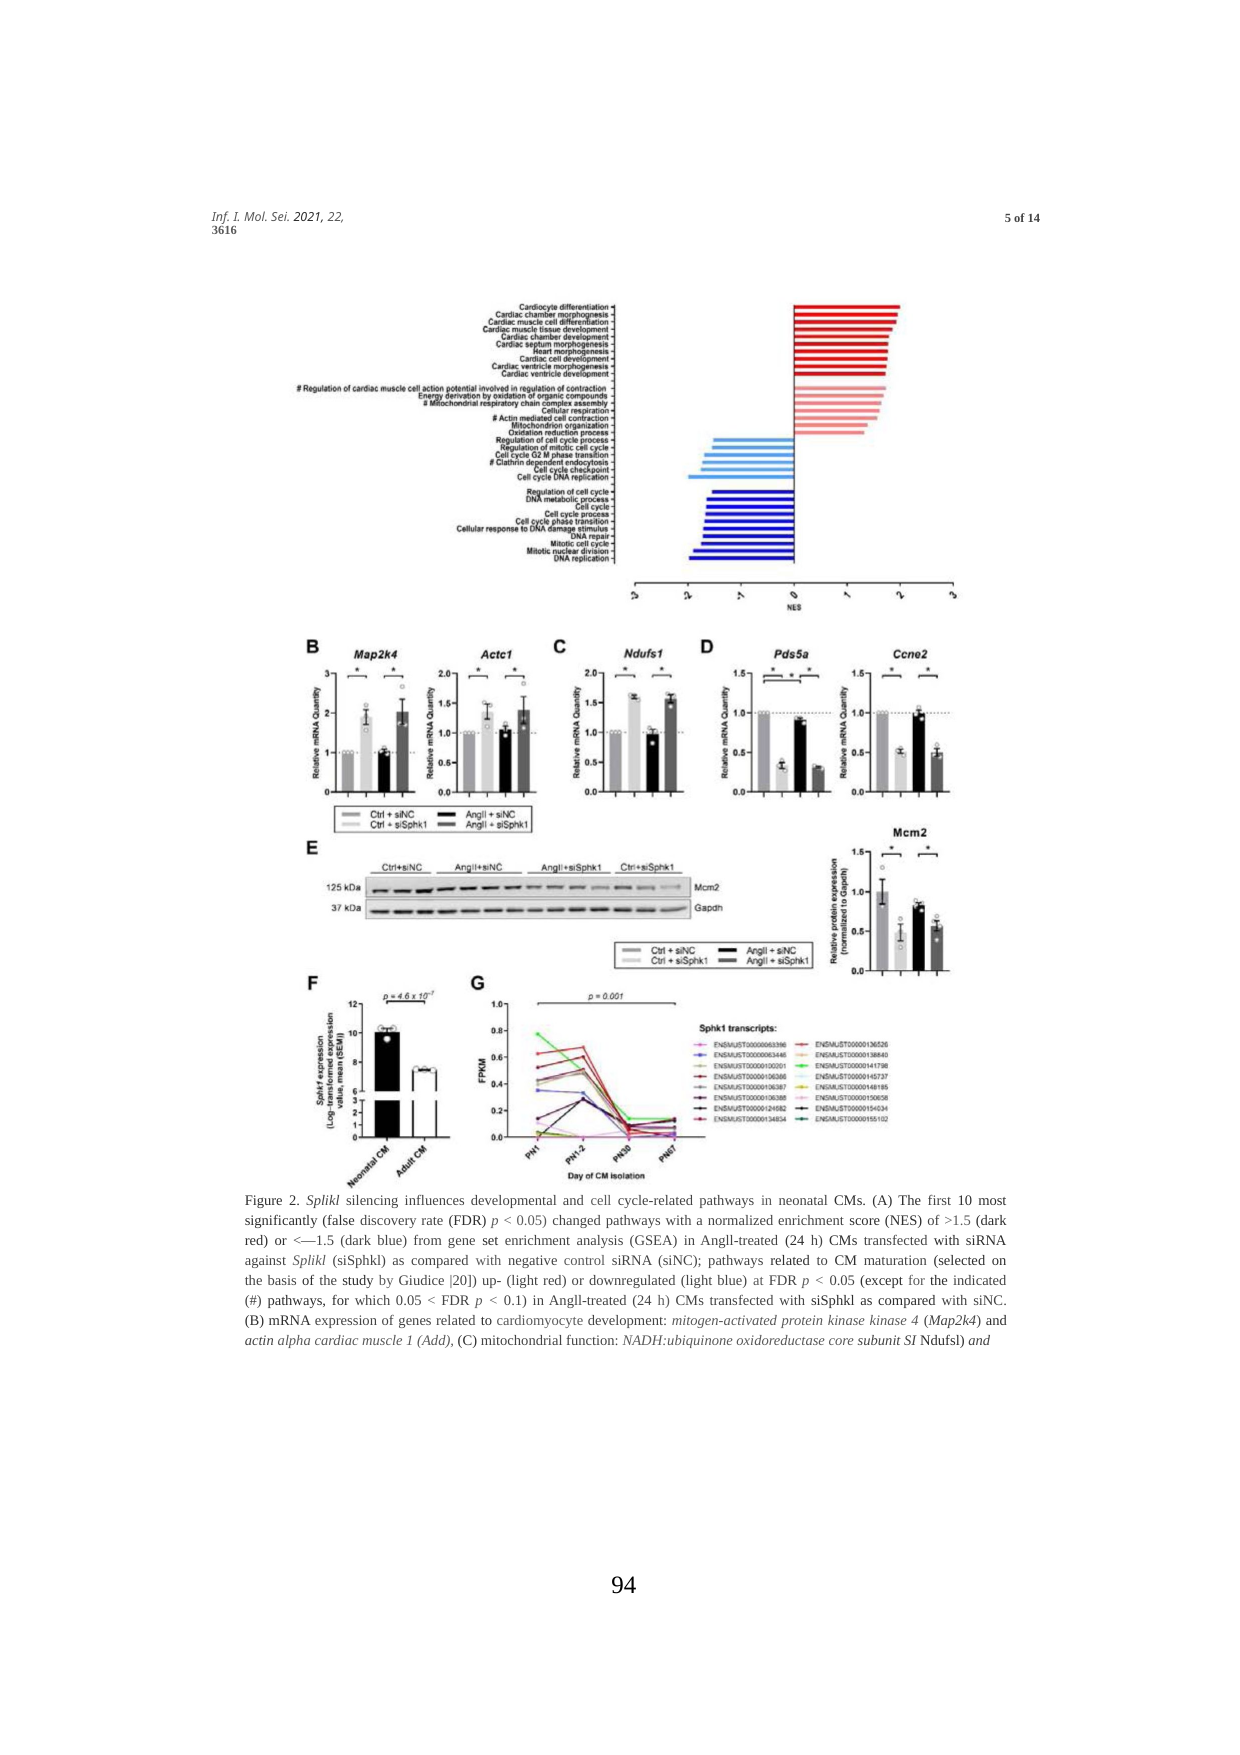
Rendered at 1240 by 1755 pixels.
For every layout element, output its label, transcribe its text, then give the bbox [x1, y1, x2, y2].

text 5 of 14 [1004, 212, 1041, 225]
text Inf. I. Mol. Sei. 2021, 22, 3616 [212, 212, 370, 237]
text Figure 2. Splikl silencing influences developmental and cell cycle-related pathways in neonatal CMs. (A) The first 10 most significantly (false discovery rate (FDR) p < 0.05) changed pathways with a normalized enrichment score (NES) of >1.5 (dark red) or <—1.5 (dark blue) from gene set enrichment analysis (GSEA) in Angll-treated (24 h) CMs transfected with siRNA against Splikl (siSphkl) as compared with negative control siRNA (siNC); pathways related to CM maturation (selected on the basis of the study by Giudice |20]) up- (light red) or downregulated (light blue) at FDR p < 0.05 (except for the indicated (#) pathways, for which 0.05 < FDR p < 0.1) in Angll-treated (24 h) CMs transfected with siSphkl as compared with siNC. (B) mRNA expression of genes related to cardiomyocyte development: mitogen-activated protein kinase kinase 4 (Map2k4) and actin alpha cardiac muscle 1 (Add), (C) mitochondrial function: NADH:ubiquinone oxidoreductase core subunit SI Ndufsl) and [244, 1189, 1007, 1349]
text 94 [611, 1574, 640, 1599]
